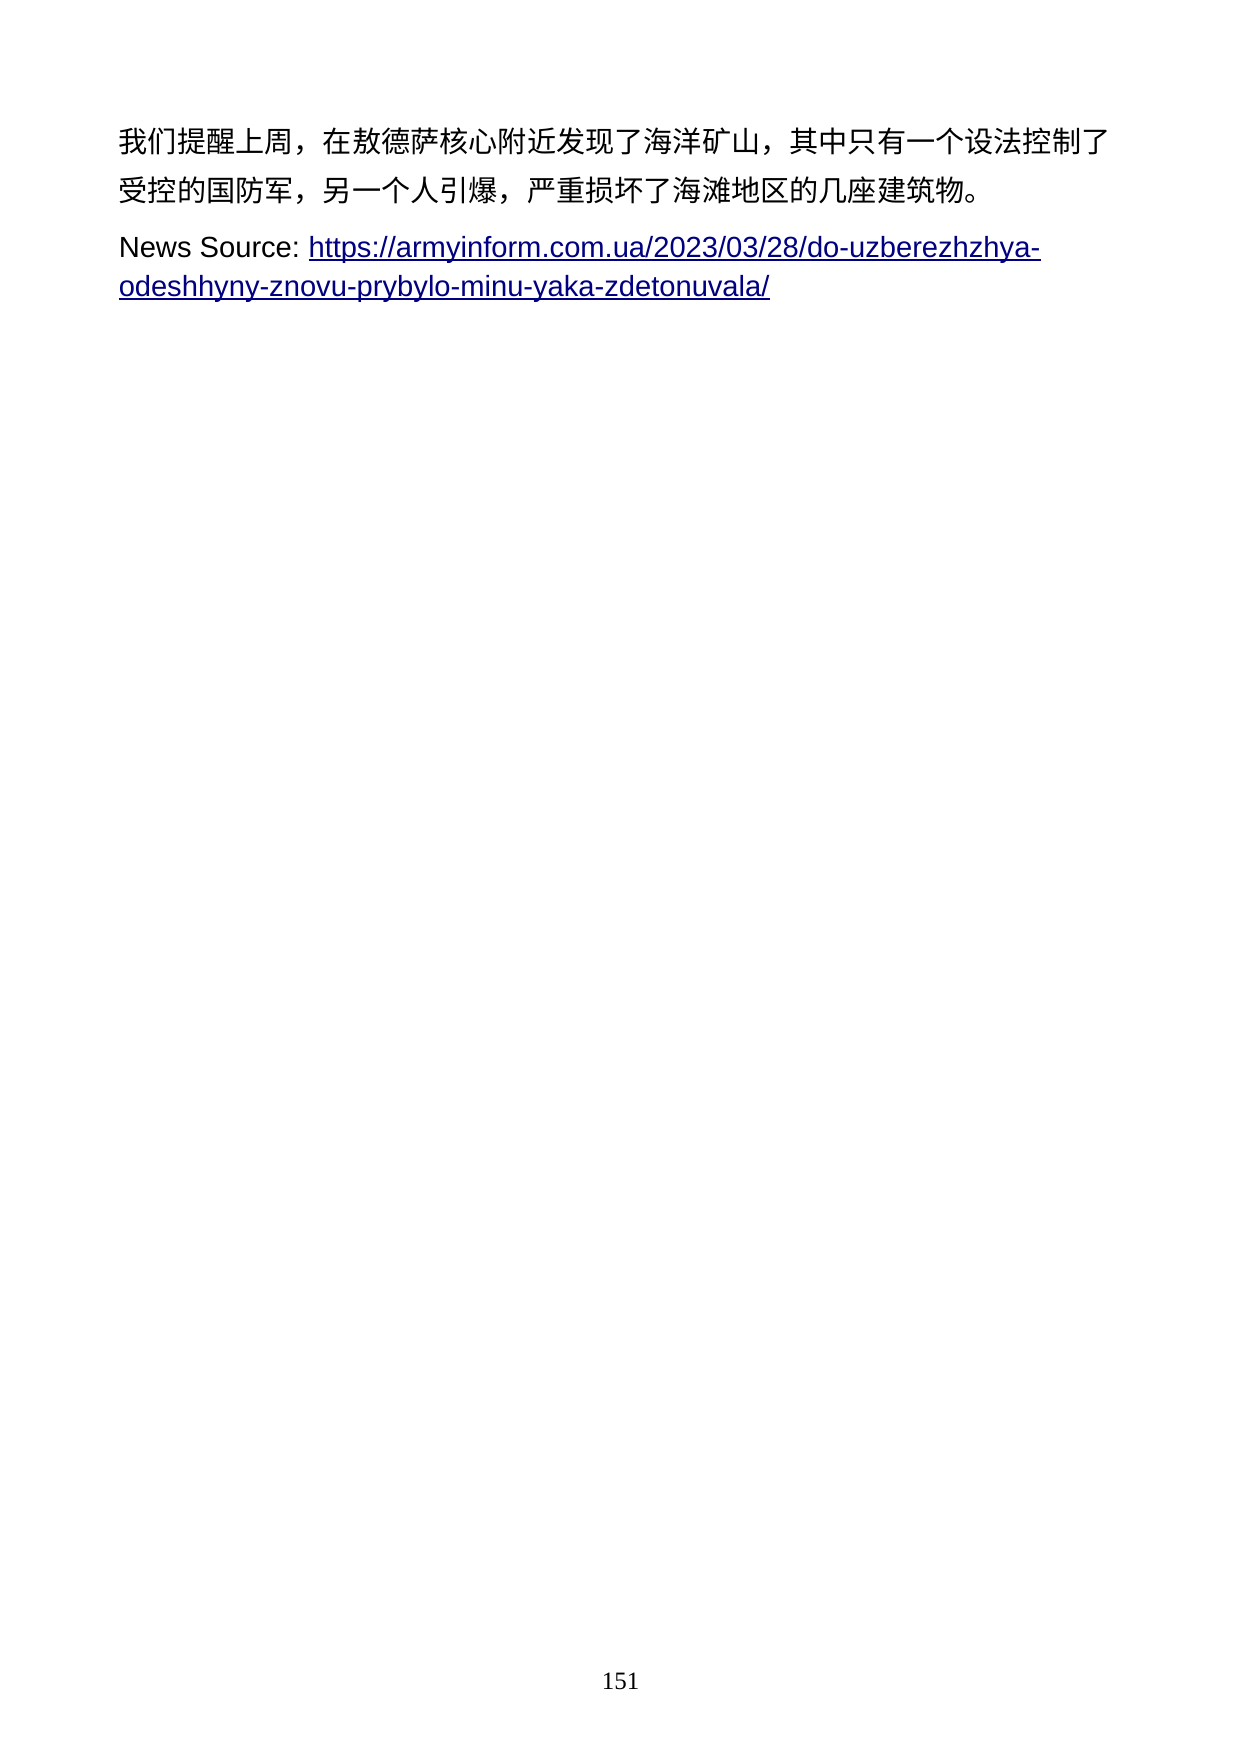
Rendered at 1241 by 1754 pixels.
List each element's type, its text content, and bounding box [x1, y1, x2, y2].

text 我们提醒上周，在敖德萨核心附近发现了海洋矿山，其中只有一个设法控制了受控的国防军，另一个人引爆，严重损坏了海滩地区的几座建筑物。 [118, 118, 1122, 209]
text News Source: https://armyinform.com.ua/2023/03/28/do-uzberezhzhya-odeshhyny-znovu-prybylo-minu-yaka-zdetonuvala/ [118, 230, 1122, 302]
